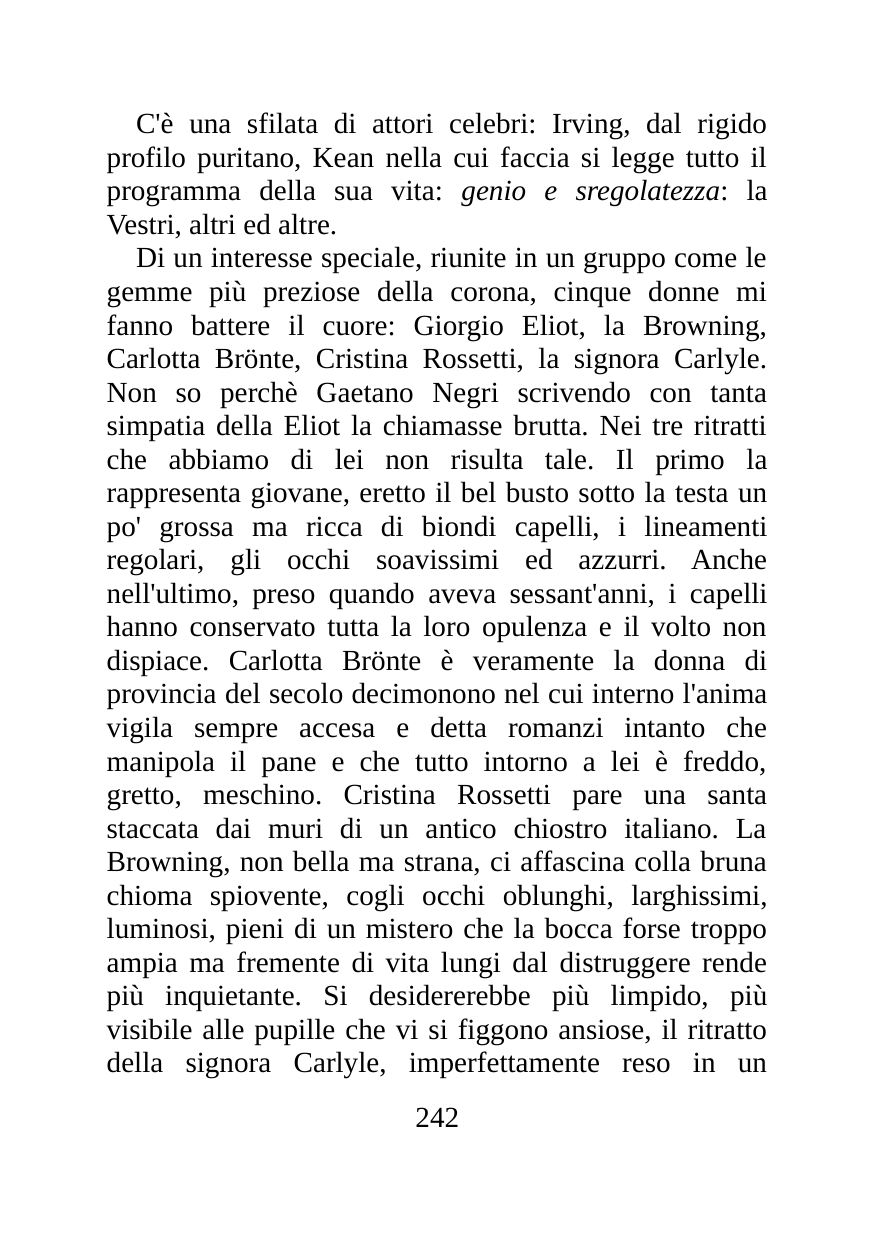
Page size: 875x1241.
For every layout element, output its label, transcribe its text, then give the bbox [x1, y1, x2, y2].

text C'è una sfilata di attori celebri: Irving, dal rigido profilo puritano, Kean nella cui faccia si legge tutto il programma della sua vita: genio e sregolatezza: la Vestri, altri ed altre. [106, 106, 768, 241]
text Di un interesse speciale, riunite in un gruppo come le gemme più preziose della corona, cinque donne mi fanno battere il cuore: Giorgio Eliot, la Browning, Carlotta Brönte, Cristina Rossetti, la signora Carlyle. Non so perchè Gaetano Negri scrivendo con tanta simpatia della Eliot la chiamasse brutta. Nei tre ritratti che abbiamo di lei non risulta tale. Il primo la rappresenta giovane, eretto il bel busto sotto la testa un po' grossa ma ricca di biondi capelli, i lineamenti regolari, gli occhi soavissimi ed azzurri. Anche nell'ultimo, preso quando aveva sessant'anni, i capelli hanno conservato tutta la loro opulenza e il volto non dispiace. Carlotta Brönte è veramente la donna di provincia del secolo decimonono nel cui interno l'anima vigila sempre accesa e detta romanzi intanto che manipola il pane e che tutto intorno a lei è freddo, gretto, meschino. Cristina Rossetti pare una santa staccata dai muri di un antico chiostro italiano. La Browning, non bella ma strana, ci affascina colla bruna chioma spiovente, cogli occhi oblunghi, larghissimi, luminosi, pieni di un mistero che la bocca forse troppo ampia ma fremente di vita lungi dal distruggere rende più inquietante. Si desidererebbe più limpido, più visibile alle pupille che vi si figgono ansiose, il ritratto della signora Carlyle, imperfettamente reso in un [106, 241, 768, 1079]
